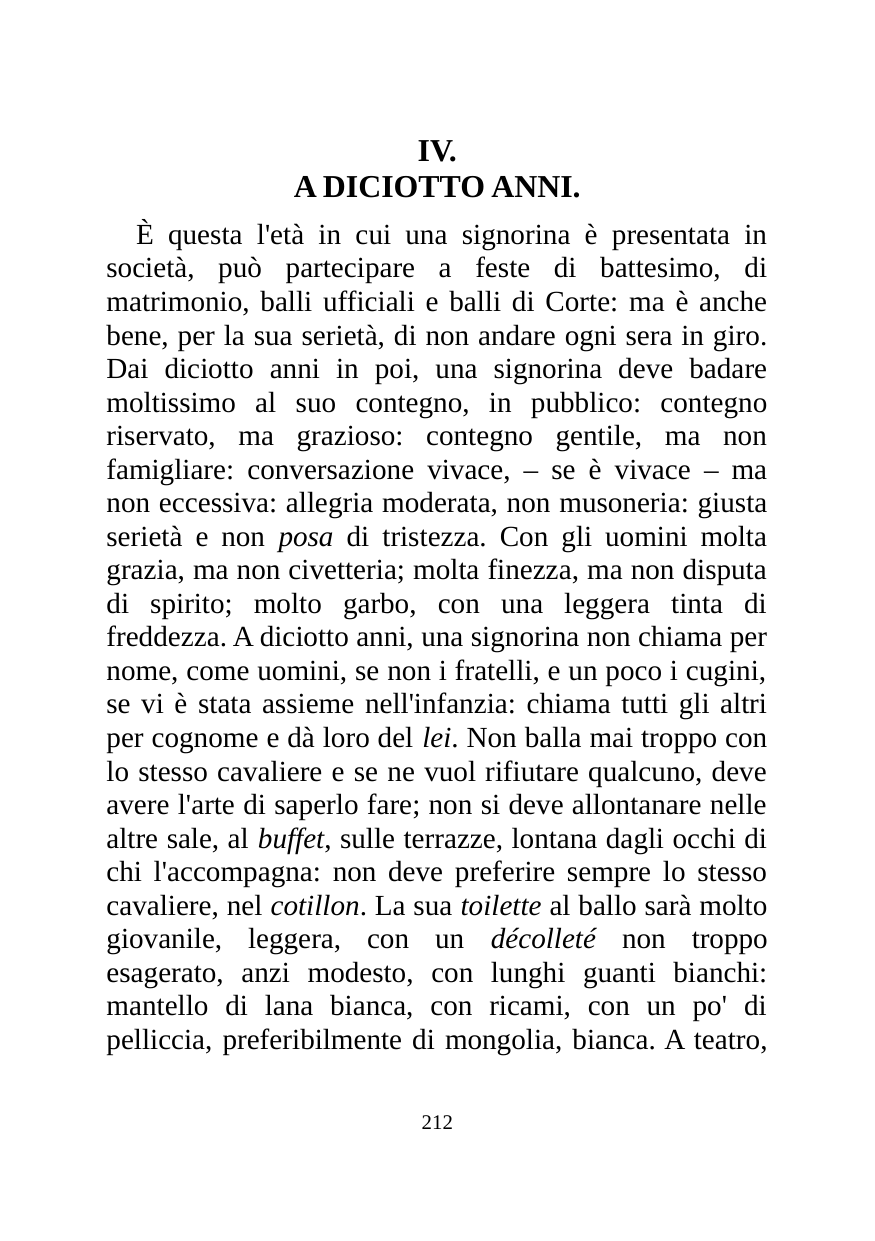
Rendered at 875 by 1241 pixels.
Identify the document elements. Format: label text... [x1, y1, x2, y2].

text È questa l'età in cui una signorina è presentata in società, può partecipare a feste di battesimo, di matrimonio, balli ufficiali e balli di Corte: ma è anche bene, per la sua serietà, di non andare ogni sera in giro. Dai diciotto anni in poi, una signorina deve badare moltissimo al suo contegno, in pubblico: contegno riservato, ma grazioso: contegno gentile, ma non famigliare: conversazione vivace, – se è vivace – ma non eccessiva: allegria moderata, non musoneria: giusta serietà e non posa di tristezza. Con gli uomini molta grazia, ma non civetteria; molta finezza, ma non disputa di spirito; molto garbo, con una leggera tinta di freddezza. A diciotto anni, una signorina non chiama per nome, come uomini, se non i fratelli, e un poco i cugini, se vi è stata assieme nell'infanzia: chiama tutti gli altri per cognome e dà loro del lei. Non balla mai troppo con lo stesso cavaliere e se ne vuol rifiutare qualcuno, deve avere l'arte di saperlo fare; non si deve allontanare nelle altre sale, al buffet, sulle terrazze, lontana dagli occhi di chi l'accompagna: non deve preferire sempre lo stesso cavaliere, nel cotillon. La sua toilette al ballo sarà molto giovanile, leggera, con un décolleté non troppo esagerato, anzi modesto, con lunghi guanti bianchi: mantello di lana bianca, con ricami, con un po' di pelliccia, preferibilmente di mongolia, bianca. A teatro, [106, 217, 768, 1056]
subtitle IV. A DICIOTTO ANNI. [106, 131, 768, 204]
